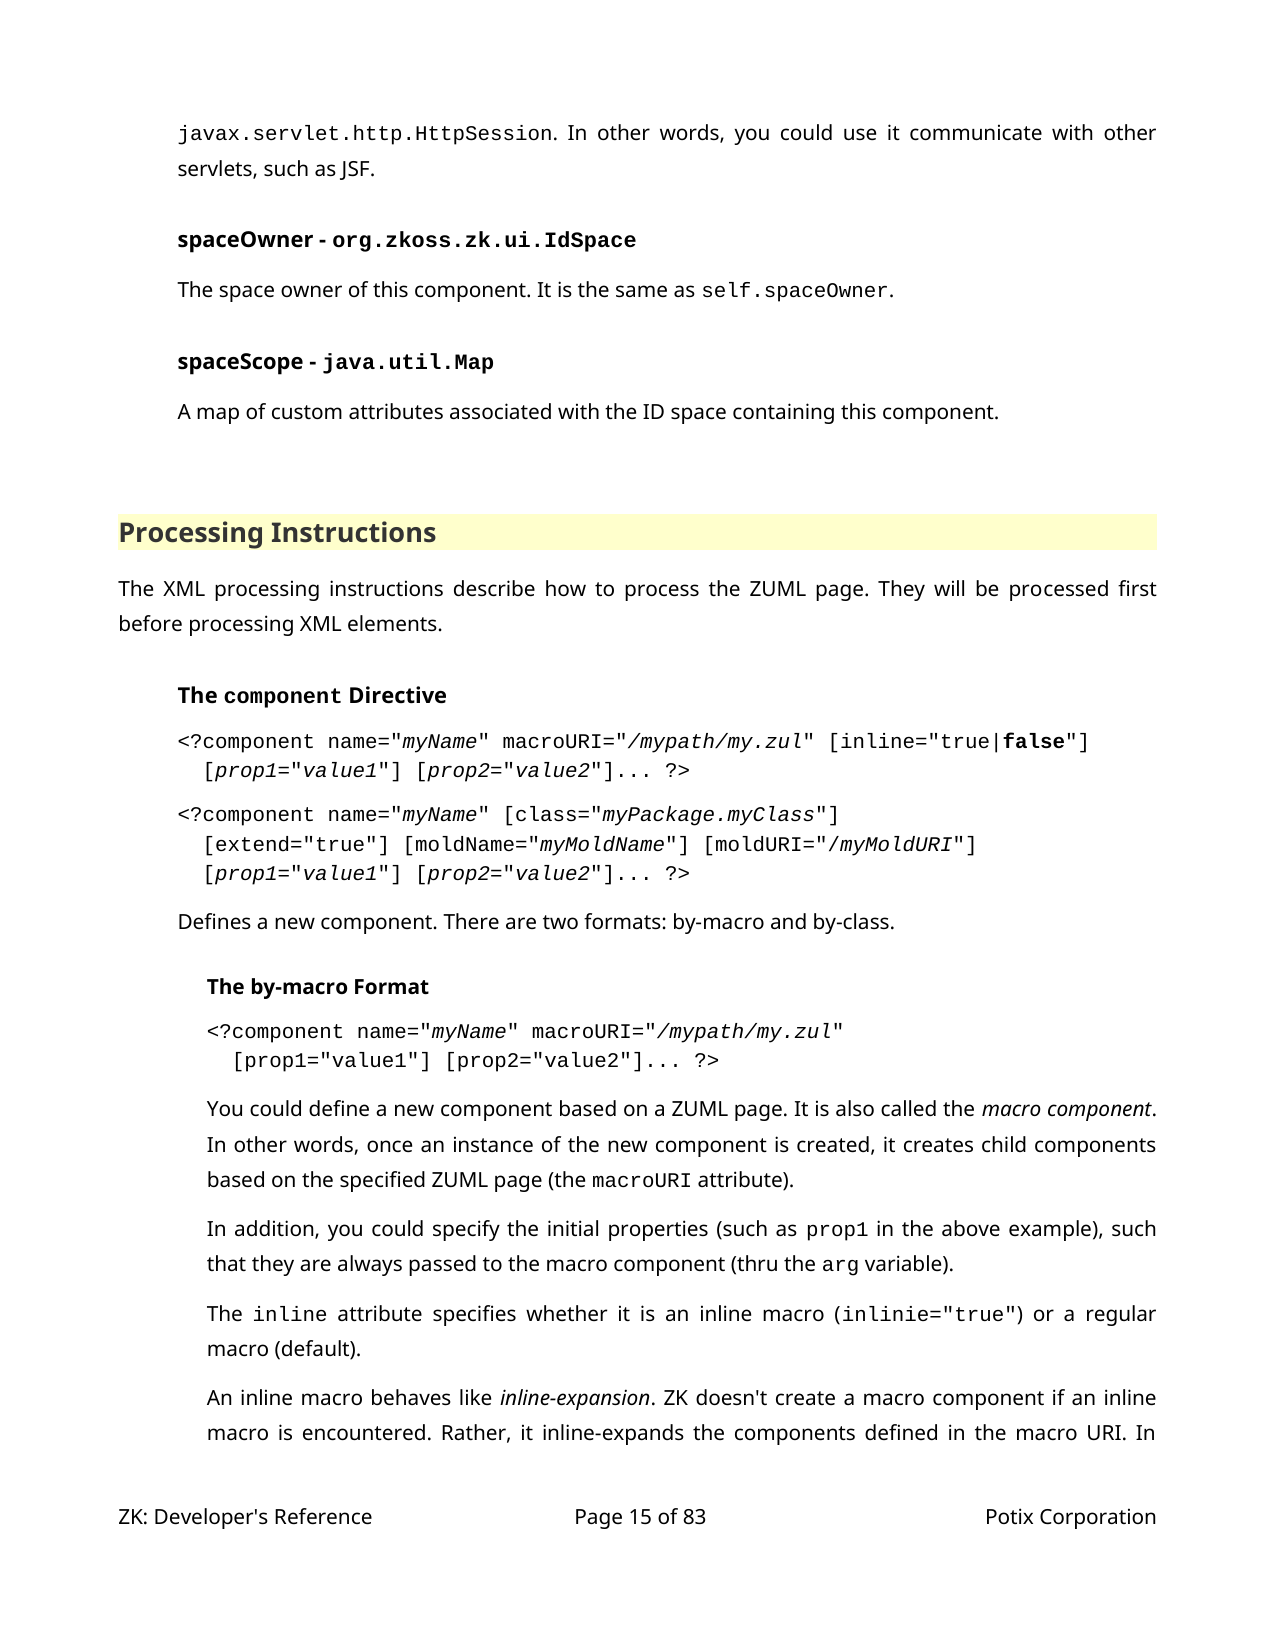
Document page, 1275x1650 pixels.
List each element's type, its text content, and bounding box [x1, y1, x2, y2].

text javax.servlet.http.HttpSession. In other words, you could use it communicate with other servlets, such as JSF. [177, 118, 1157, 182]
text The space owner of this component. It is the same as self.spaceOwner. [177, 275, 1157, 304]
subtitle Processing Instructions [118, 514, 1157, 550]
text <?component name="myName" [class="myPackage.myClass"] [extend="true"] [moldName="myMoldName"] [moldURI="/myMoldURI"] [prop1="value1"] [prop2="value2"]... ?> [177, 804, 1157, 887]
subtitle The by-macro Format [207, 972, 1157, 1000]
text You could define a new component based on a ZUML page. It is also called the macro component. In other words, once an instance of the new component is created, it creates child components based on the specified ZUML page (the macroURI attribute). [207, 1094, 1157, 1193]
text Defines a new component. There are two formats: by-macro and by-class. [177, 907, 1157, 935]
subtitle spaceScope - java.util.Map [177, 346, 1157, 376]
text The inline attribute specifies whether it is an inline macro (inlinie="true") or a regular macro (default). [207, 1299, 1157, 1362]
subtitle The component Directive [177, 680, 1157, 710]
text In addition, you could specify the initial properties (such as prop1 in the above example), such that they are always passed to the macro component (thru the arg variable). [207, 1214, 1157, 1278]
text The XML processing instructions describe how to process the ZUML page. They will be processed first before processing XML elements. [118, 574, 1157, 637]
text A map of custom attributes associated with the ID space containing this component. [177, 397, 1157, 425]
subtitle spaceOwner - org.zkoss.zk.ui.IdSpace [177, 224, 1157, 254]
text <?component name="myName" macroURI="/mypath/my.zul" [prop1="value1"] [prop2="value2"]... ?> [207, 1021, 1157, 1074]
text <?component name="myName" macroURI="/mypath/my.zul" [inline="true|false"] [prop1="value1"] [prop2="value2"]... ?> [177, 731, 1157, 784]
text An inline macro behaves like inline-expansion. ZK doesn't create a macro component if an inline macro is encountered. Rather, it inline-expands the components defined in the macro URI. In [207, 1383, 1157, 1447]
